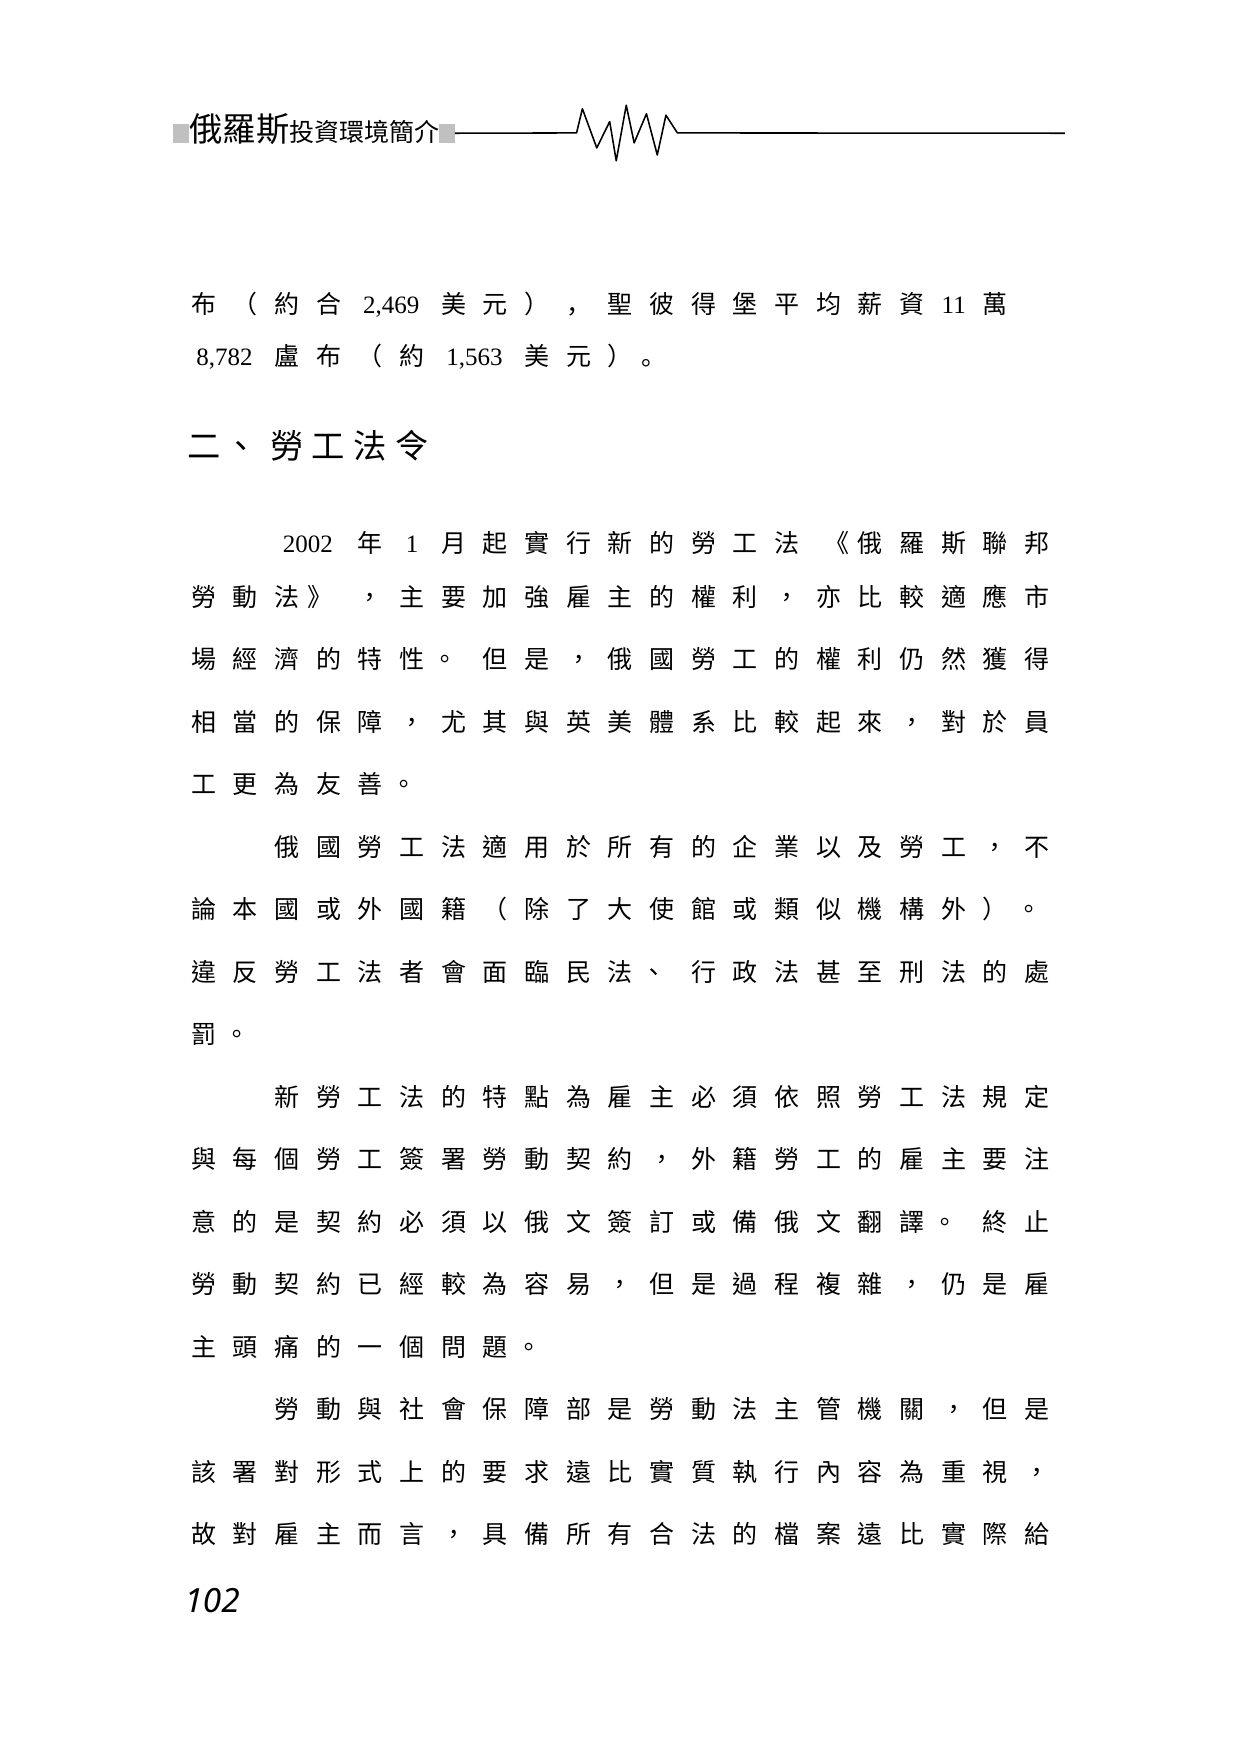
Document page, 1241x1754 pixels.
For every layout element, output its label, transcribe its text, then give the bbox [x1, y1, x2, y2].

text 布（約合2,469美元），聖彼得堡平均薪資11萬8,782盧布（約1,563美元）。 [183, 250, 1058, 375]
text 2002年1月起實行新的勞工法《俄羅斯聯邦勞動法》，主要加強雇主的權利，亦比較適應市場經濟的特性。但是，俄國勞工的權利仍然獲得相當的保障，尤其與英美體系比較起來，對於員工更為友善。 [183, 491, 1058, 804]
text 二、勞工法令 [183, 402, 1058, 464]
text 勞動與社會保障部是勞動法主管機關，但是該署對形式上的要求遠比實質執行內容為重視，故對雇主而言，具備所有合法的檔案遠比實際給 [183, 1366, 1058, 1554]
text 俄國勞工法適用於所有的企業以及勞工，不論本國或外國籍（除了大使館或類似機構外）。違反勞工法者會面臨民法、行政法甚至刑法的處罰。 [183, 804, 1058, 1054]
text 新勞工法的特點為雇主必須依照勞工法規定與每個勞工簽署勞動契約，外籍勞工的雇主要注意的是契約必須以俄文簽訂或備俄文翻譯。終止勞動契約已經較為容易，但是過程複雜，仍是雇主頭痛的一個問題。 [183, 1054, 1058, 1366]
